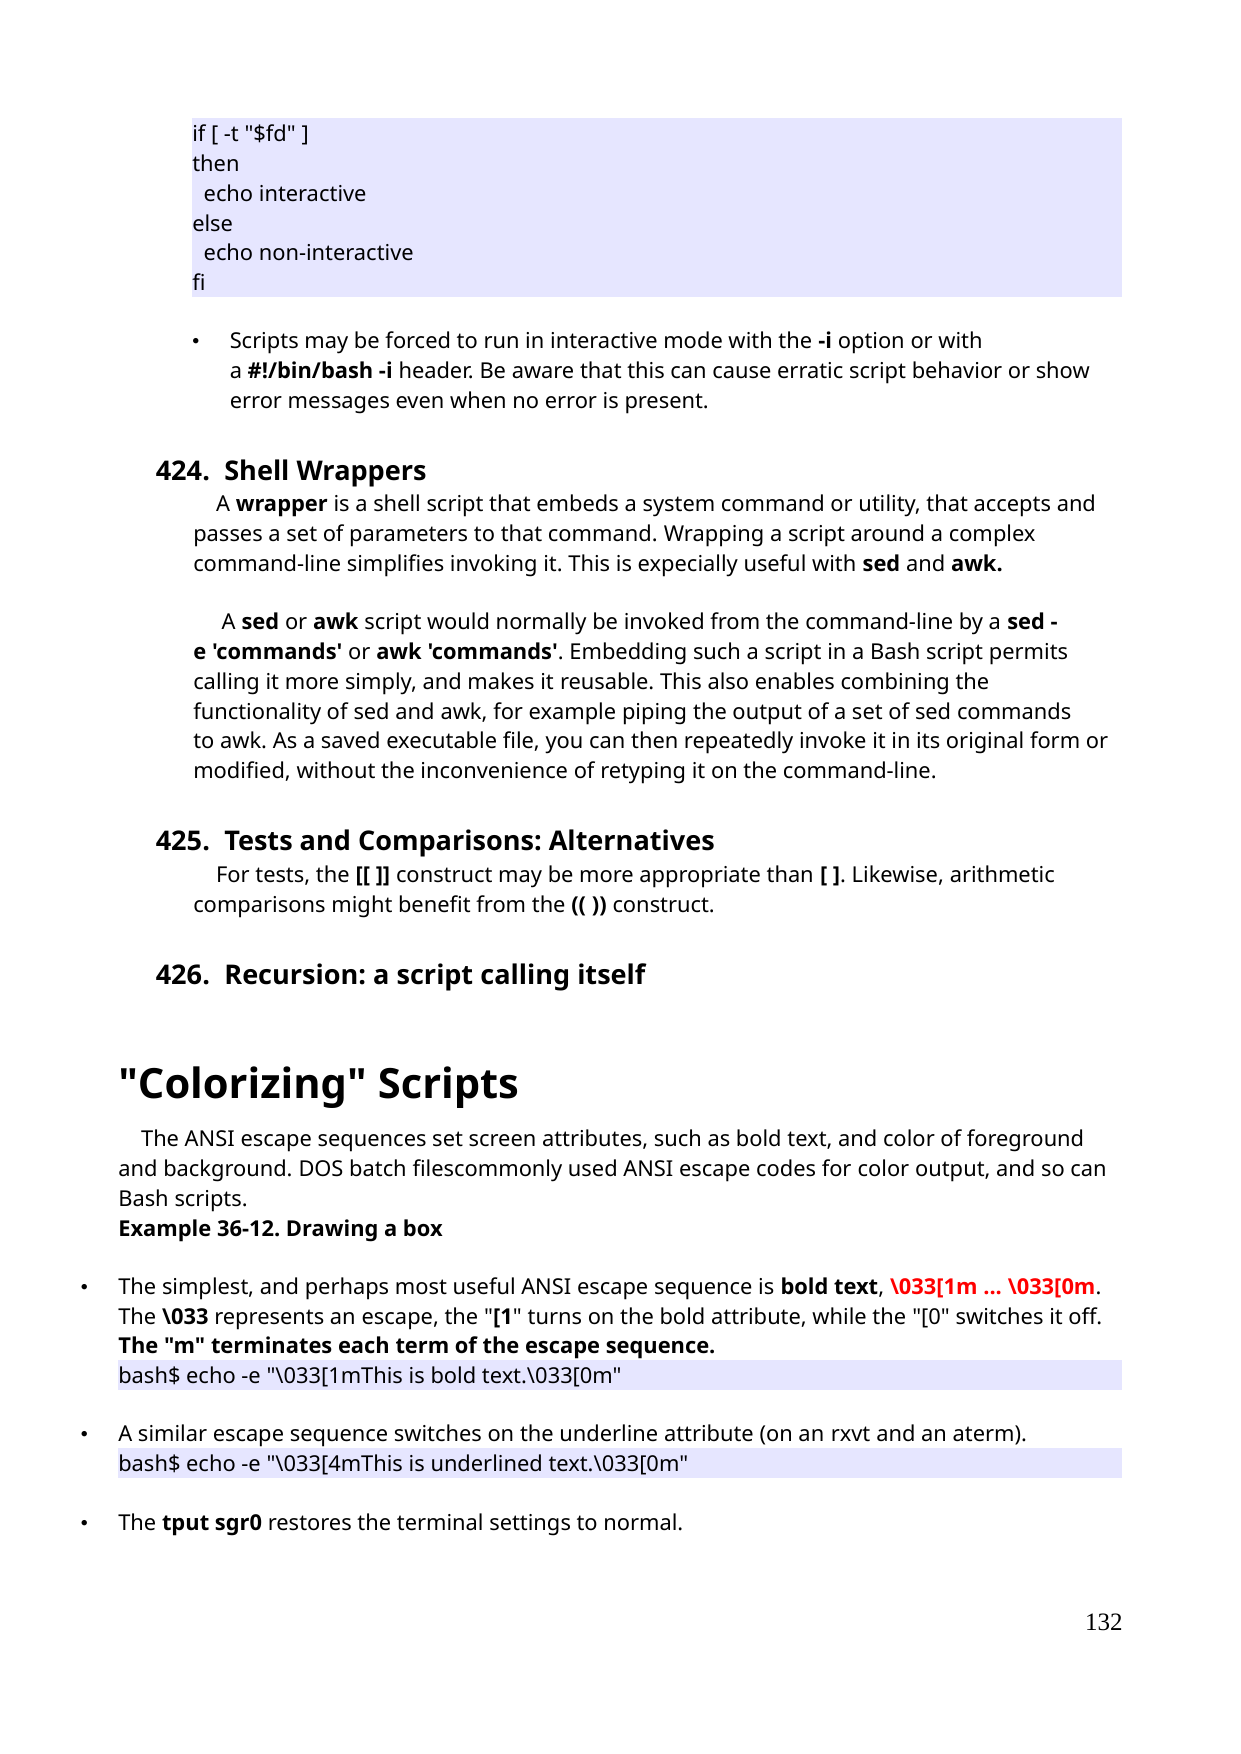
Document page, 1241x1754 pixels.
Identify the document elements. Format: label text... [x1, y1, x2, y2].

list Example 36-12. Drawing a box [81, 1213, 1122, 1242]
list Tests and Comparisons: Alternatives [156, 822, 1122, 859]
list bash$ echo -e "\033[1mThis is bold text.\033[0m" [118, 1360, 1122, 1390]
list Shell Wrappers [156, 452, 1122, 488]
list echo non-interactive [192, 237, 1122, 267]
list A sed or awk script would normally be invoked from the command-line by a sed -e 'commands' or awk 'commands'. Embedding such a script in a Bash script permits calling it more simply, and makes it reusable. This also enables combining the functionality of sed and awk, for example piping the output of a set of sed commands to awk. As a saved executable file, you can then repeatedly invoke it in its original form or modified, without the inconvenience of retyping it on the command-line. [156, 606, 1122, 785]
list A similar escape sequence switches on the underline attribute (on an rxvt and an aterm). [81, 1418, 1122, 1448]
list A wrapper is a shell script that embeds a system command or utility, that accepts and passes a set of parameters to that command. Wrapping a script around a complex command-line simplifies invoking it. This is expecially useful with sed and awk. [156, 488, 1122, 578]
list Scripts may be forced to run in interactive mode with the -i option or with a #!/bin/bash -i header. Be aware that this can cause erratic script behavior or show error messages even when no error is present. [192, 325, 1122, 415]
list The tput sgr0 restores the terminal settings to normal. [81, 1506, 1122, 1536]
list Recursion: a script calling itself [156, 955, 1122, 992]
list then [192, 148, 1122, 178]
list else [192, 207, 1122, 237]
subtitle "Colorizing" Scripts [118, 1054, 1122, 1111]
list The simplest, and perhaps most useful ANSI escape sequence is bold text, \033[1m ... \033[0m. The \033 represents an escape, the "[1" turns on the bold attribute, while the "[0" switches it off. The "m" terminates each term of the escape sequence. [81, 1271, 1122, 1360]
list fi [192, 267, 1122, 297]
list bash$ echo -e "\033[4mThis is underlined text.\033[0m" [118, 1448, 1122, 1478]
list For tests, the [[ ]] construct may be more appropriate than [ ]. Likewise, arithmetic comparisons might benefit from the (( )) construct. [156, 859, 1122, 918]
list The ANSI escape sequences set screen attributes, such as bold text, and color of foreground and background. DOS batch filescommonly used ANSI escape codes for color output, and so can Bash scripts. [81, 1123, 1122, 1213]
list if [ -t "$fd" ] [192, 118, 1122, 148]
list echo interactive [192, 178, 1122, 207]
